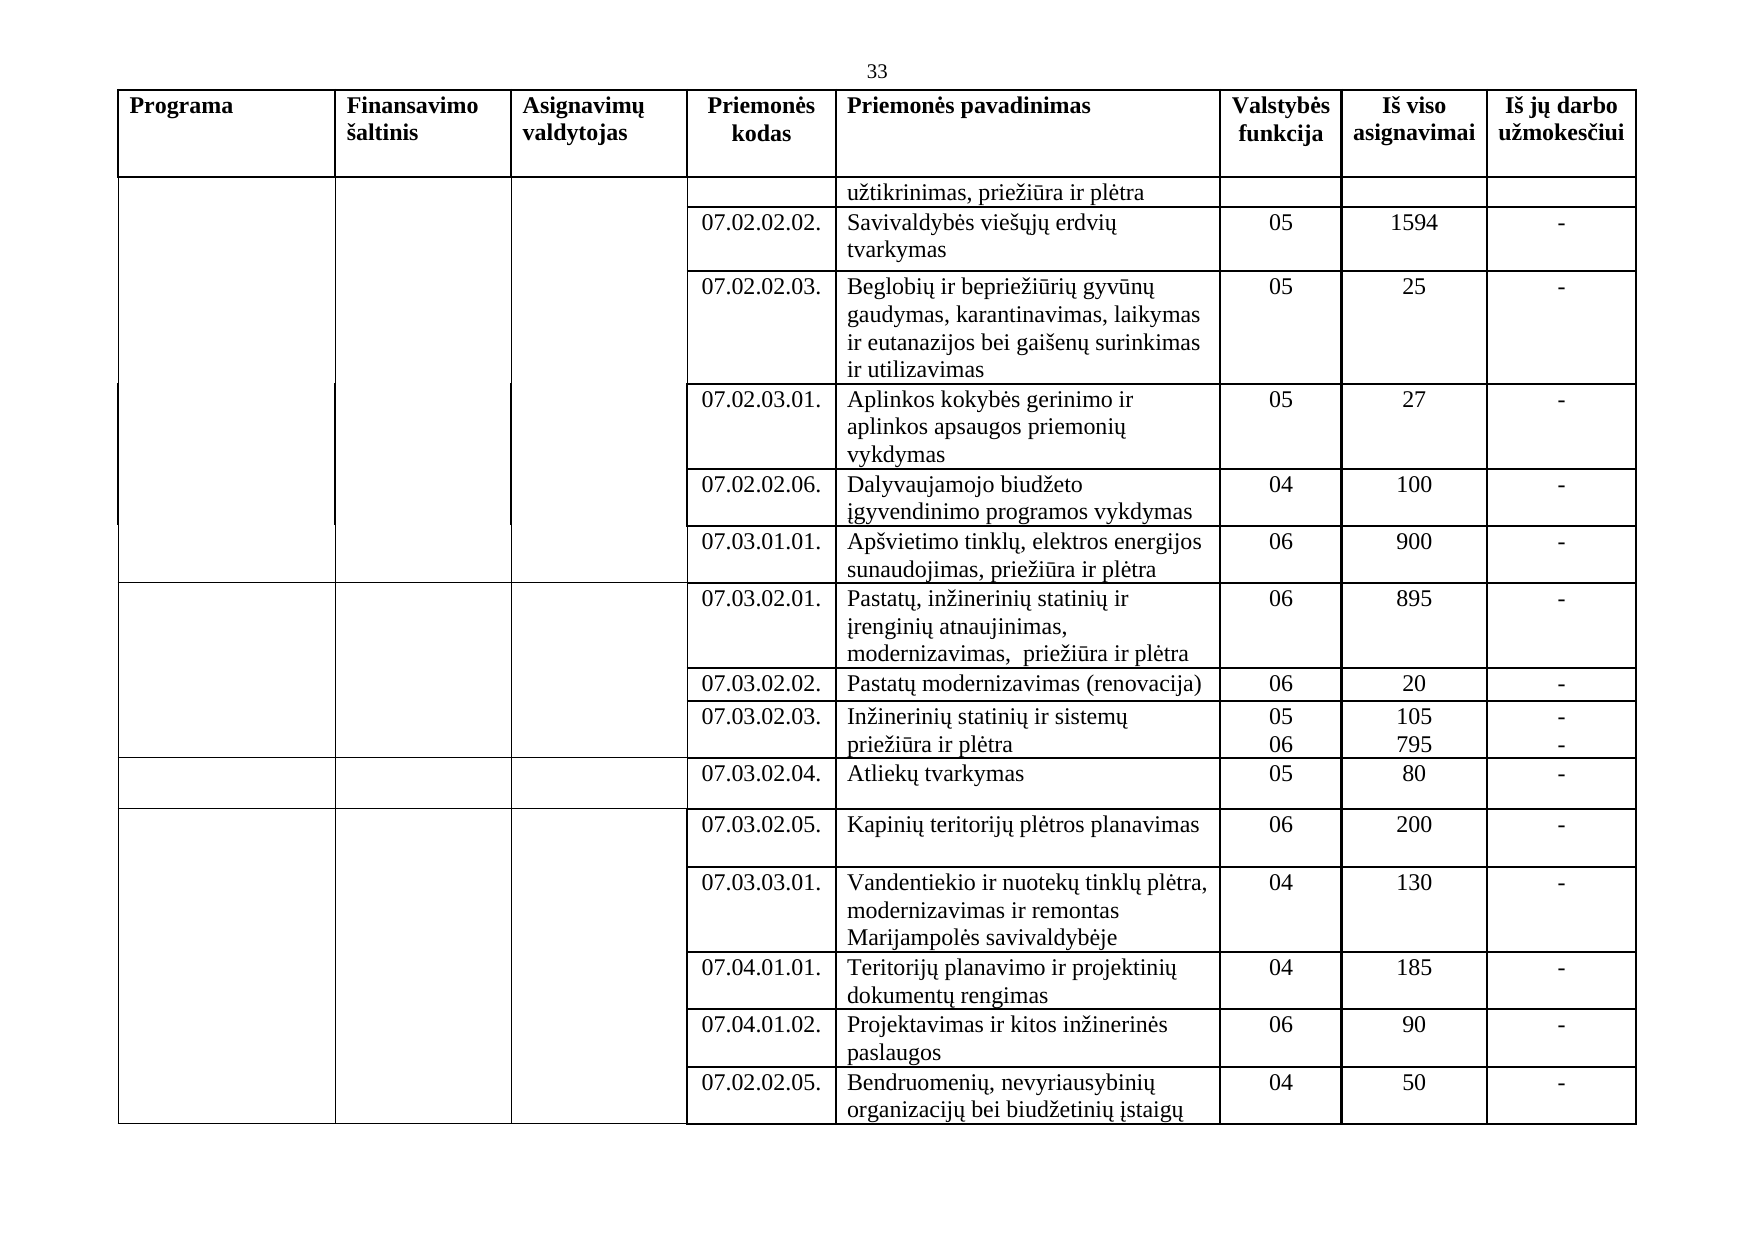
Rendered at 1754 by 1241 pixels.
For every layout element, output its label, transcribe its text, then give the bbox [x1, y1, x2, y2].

table_cell Projektavimas ir kitos inžinerinės paslaugos [837, 1010, 1219, 1066]
table_cell 900 [1343, 527, 1486, 582]
table_cell - [1488, 669, 1635, 700]
table_cell [119, 383, 334, 468]
table_cell 07.02.02.05. [688, 1068, 835, 1123]
table_cell 27 [1343, 385, 1486, 468]
table_header Asignavimų valdytojas [512, 91, 686, 146]
table_cell [119, 146, 334, 176]
table_header Iš jų darbo užmokesčiui [1488, 91, 1635, 176]
table_cell [336, 525, 511, 582]
table_cell - [1488, 527, 1635, 582]
table_cell 20 [1343, 669, 1486, 700]
table_cell 07.03.02.02. [688, 669, 835, 700]
table_cell 105 795 [1343, 702, 1486, 757]
table_cell [512, 758, 687, 808]
table_cell [688, 178, 835, 206]
table_cell 07.03.01.01. [688, 527, 835, 582]
table_cell 07.03.02.01. [688, 584, 835, 667]
table_cell 06 [1221, 669, 1340, 700]
table_cell 25 [1343, 272, 1486, 383]
table_cell Apšvietimo tinklų, elektros energijos sunaudojimas, priežiūra ir plėtra [837, 527, 1219, 582]
table_cell - [1488, 584, 1635, 667]
table_cell 185 [1343, 953, 1486, 1008]
table_cell Savivaldybės viešųjų erdvių tvarkymas [837, 208, 1219, 270]
table_cell Kapinių teritorijų plėtros planavimas [837, 810, 1219, 866]
table_cell - [1488, 272, 1635, 383]
table_cell 04 [1221, 470, 1340, 525]
table_cell - [1488, 759, 1635, 808]
table_cell 05 [1221, 385, 1340, 468]
table_cell 06 [1221, 584, 1340, 667]
table_cell 05 [1221, 759, 1340, 808]
table_cell Aplinkos kokybės gerinimo ir aplinkos apsaugos priemonių vykdymas [837, 385, 1219, 468]
table_cell 07.03.03.01. [688, 868, 835, 951]
table_cell 100 [1343, 470, 1486, 525]
table_header Iš viso asignavimai [1343, 91, 1486, 176]
table_cell [336, 583, 511, 757]
table_cell - [1488, 1068, 1635, 1123]
table_cell 07.02.02.03. [688, 272, 835, 383]
table_cell 06 [1221, 1010, 1340, 1066]
table_cell 1594 [1343, 208, 1486, 270]
table_cell 06 [1221, 527, 1340, 582]
table_cell - [1488, 810, 1635, 866]
table_cell Vandentiekio ir nuotekų tinklų plėtra, modernizavimas ir remontas Marijampolės savivaldybėje [837, 868, 1219, 951]
table_cell 130 [1343, 868, 1486, 951]
table_header Valstybės funkcija [1221, 91, 1340, 146]
table_cell Teritorijų planavimo ir projektinių dokumentų rengimas [837, 953, 1219, 1008]
table_cell Atliekų tvarkymas [837, 759, 1219, 808]
table_cell Bendruomenių, nevyriausybinių organizacijų bei biudžetinių įstaigų [837, 1068, 1219, 1123]
table_cell [336, 146, 510, 176]
table_cell 06 [1221, 810, 1340, 866]
table_cell [512, 525, 687, 582]
table_header Priemonės kodas [688, 91, 835, 146]
table_cell [336, 468, 510, 525]
table_cell - [1488, 208, 1635, 270]
table_cell [119, 583, 335, 757]
table_cell [336, 383, 510, 468]
table_cell 50 [1343, 1068, 1486, 1123]
table_cell [512, 146, 686, 176]
table_cell [336, 809, 511, 1123]
table_cell [119, 468, 334, 525]
table_cell 200 [1343, 810, 1486, 866]
table_cell 05 [1221, 208, 1340, 270]
table_cell - [1488, 385, 1635, 468]
table_cell 04 [1221, 1068, 1340, 1123]
table_cell 895 [1343, 584, 1486, 667]
table_cell 07.02.02.02. [688, 208, 835, 270]
table_cell Dalyvaujamojo biudžeto įgyvendinimo programos vykdymas [837, 470, 1219, 525]
table_cell [512, 178, 687, 383]
table_cell 05 [1221, 272, 1340, 383]
table_cell Beglobių ir bepriežiūrių gyvūnų gaudymas, karantinavimas, laikymas ir eutanazijos bei gaišenų surinkimas ir utilizavimas [837, 272, 1219, 383]
table_cell Pastatų modernizavimas (renovacija) [837, 669, 1219, 700]
table_cell 07.03.02.05. [688, 810, 835, 866]
table_cell - [1488, 178, 1635, 206]
table_cell 05 06 [1221, 702, 1340, 757]
table_cell [119, 178, 335, 383]
table_cell [1221, 146, 1340, 176]
table_cell [119, 525, 335, 582]
table_cell [1343, 178, 1486, 206]
table_cell Pastatų, inžinerinių statinių ir įrenginių atnaujinimas, modernizavimas, priežiūra ir plėtra [837, 584, 1219, 667]
table_cell - [1488, 1010, 1635, 1066]
table_header Programa [119, 91, 334, 146]
table_cell Inžinerinių statinių ir sistemų priežiūra ir plėtra [837, 702, 1219, 757]
table_cell [1221, 178, 1340, 206]
table_cell 90 [1343, 1010, 1486, 1066]
table_cell - [1488, 868, 1635, 951]
table_cell [512, 809, 686, 1123]
table_cell 07.02.02.06. [688, 470, 835, 525]
table_cell 80 [1343, 759, 1486, 808]
table_header Priemonės pavadinimas [837, 91, 1219, 146]
table_cell [119, 809, 335, 1123]
table_cell - [1488, 470, 1635, 525]
table_cell 04 [1221, 868, 1340, 951]
table_cell 07.02.03.01. [688, 385, 835, 468]
table_cell 07.03.02.03. [688, 702, 835, 757]
table_cell 04 [1221, 953, 1340, 1008]
table_cell 07.04.01.02. [688, 1010, 835, 1066]
table_cell [336, 758, 511, 808]
table_cell [688, 146, 835, 176]
table_cell 07.04.01.01. [688, 953, 835, 1008]
table_cell [837, 146, 1219, 176]
table_header Finansavimo šaltinis [336, 91, 510, 146]
table_cell [512, 583, 687, 757]
table_cell [512, 468, 686, 525]
table_cell [336, 178, 511, 383]
table_cell 07.03.02.04. [688, 759, 835, 808]
table_cell [512, 383, 686, 468]
table_cell [119, 758, 335, 808]
table_cell - - [1488, 702, 1635, 757]
table_cell - [1488, 953, 1635, 1008]
table_cell užtikrinimas, priežiūra ir plėtra [837, 178, 1219, 206]
